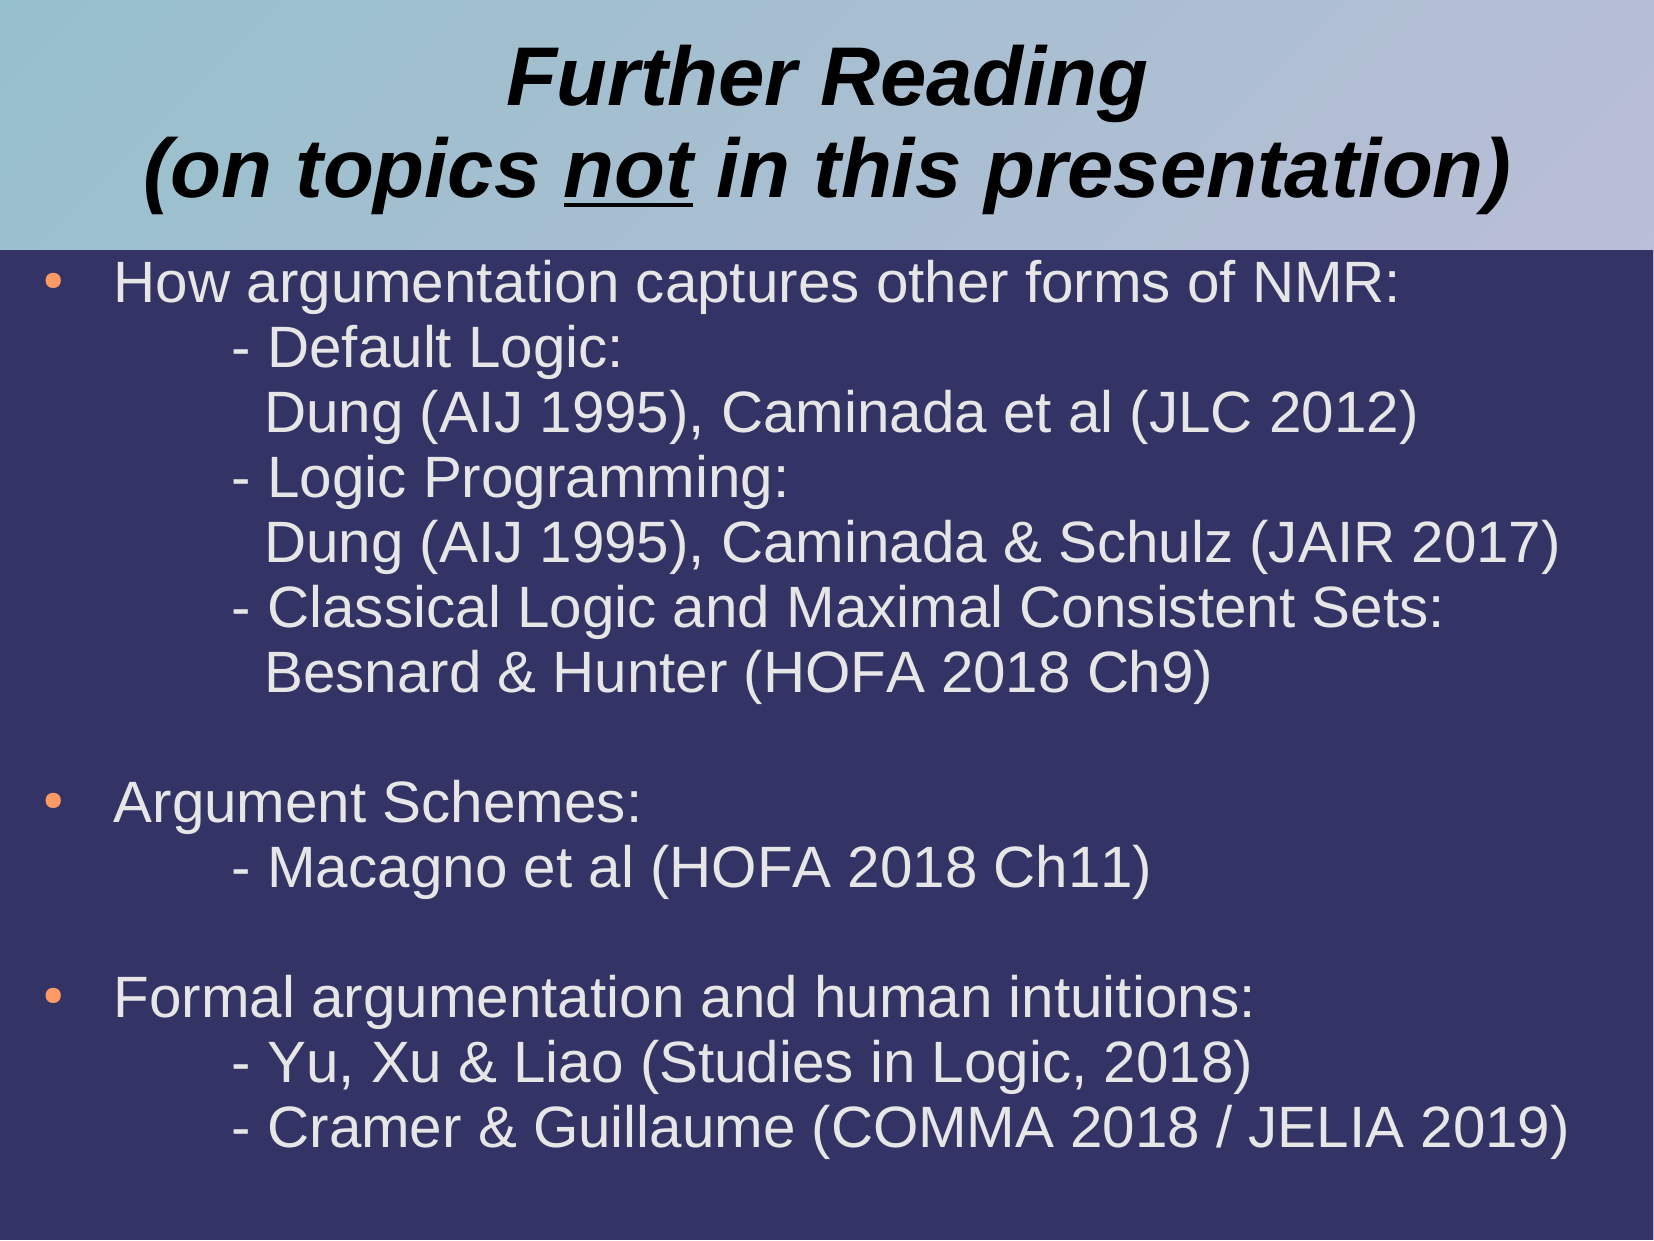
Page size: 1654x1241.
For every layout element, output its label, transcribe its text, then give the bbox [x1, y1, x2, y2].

list How argumentation captures other forms of NMR: - Default Logic: Dung (AIJ 1995), Caminada et al (JLC 2012) - Logic Programming: Dung (AIJ 1995), Caminada & Schulz (JAIR 2017) - Classical Logic and Maximal Consistent Sets: Besnard & Hunter (HOFA 2018 Ch9) Argument Schemes: - Macagno et al (HOFA 2018 Ch11) Formal argumentation and human intuitions: - Yu, Xu & Liao (Studies in Logic, 2018) - Cramer & Guillaume (COMMA 2018 / JELIA 2019) [31, 249, 1647, 1241]
title Further Reading (on topics not in this presentation) [121, 19, 1534, 227]
